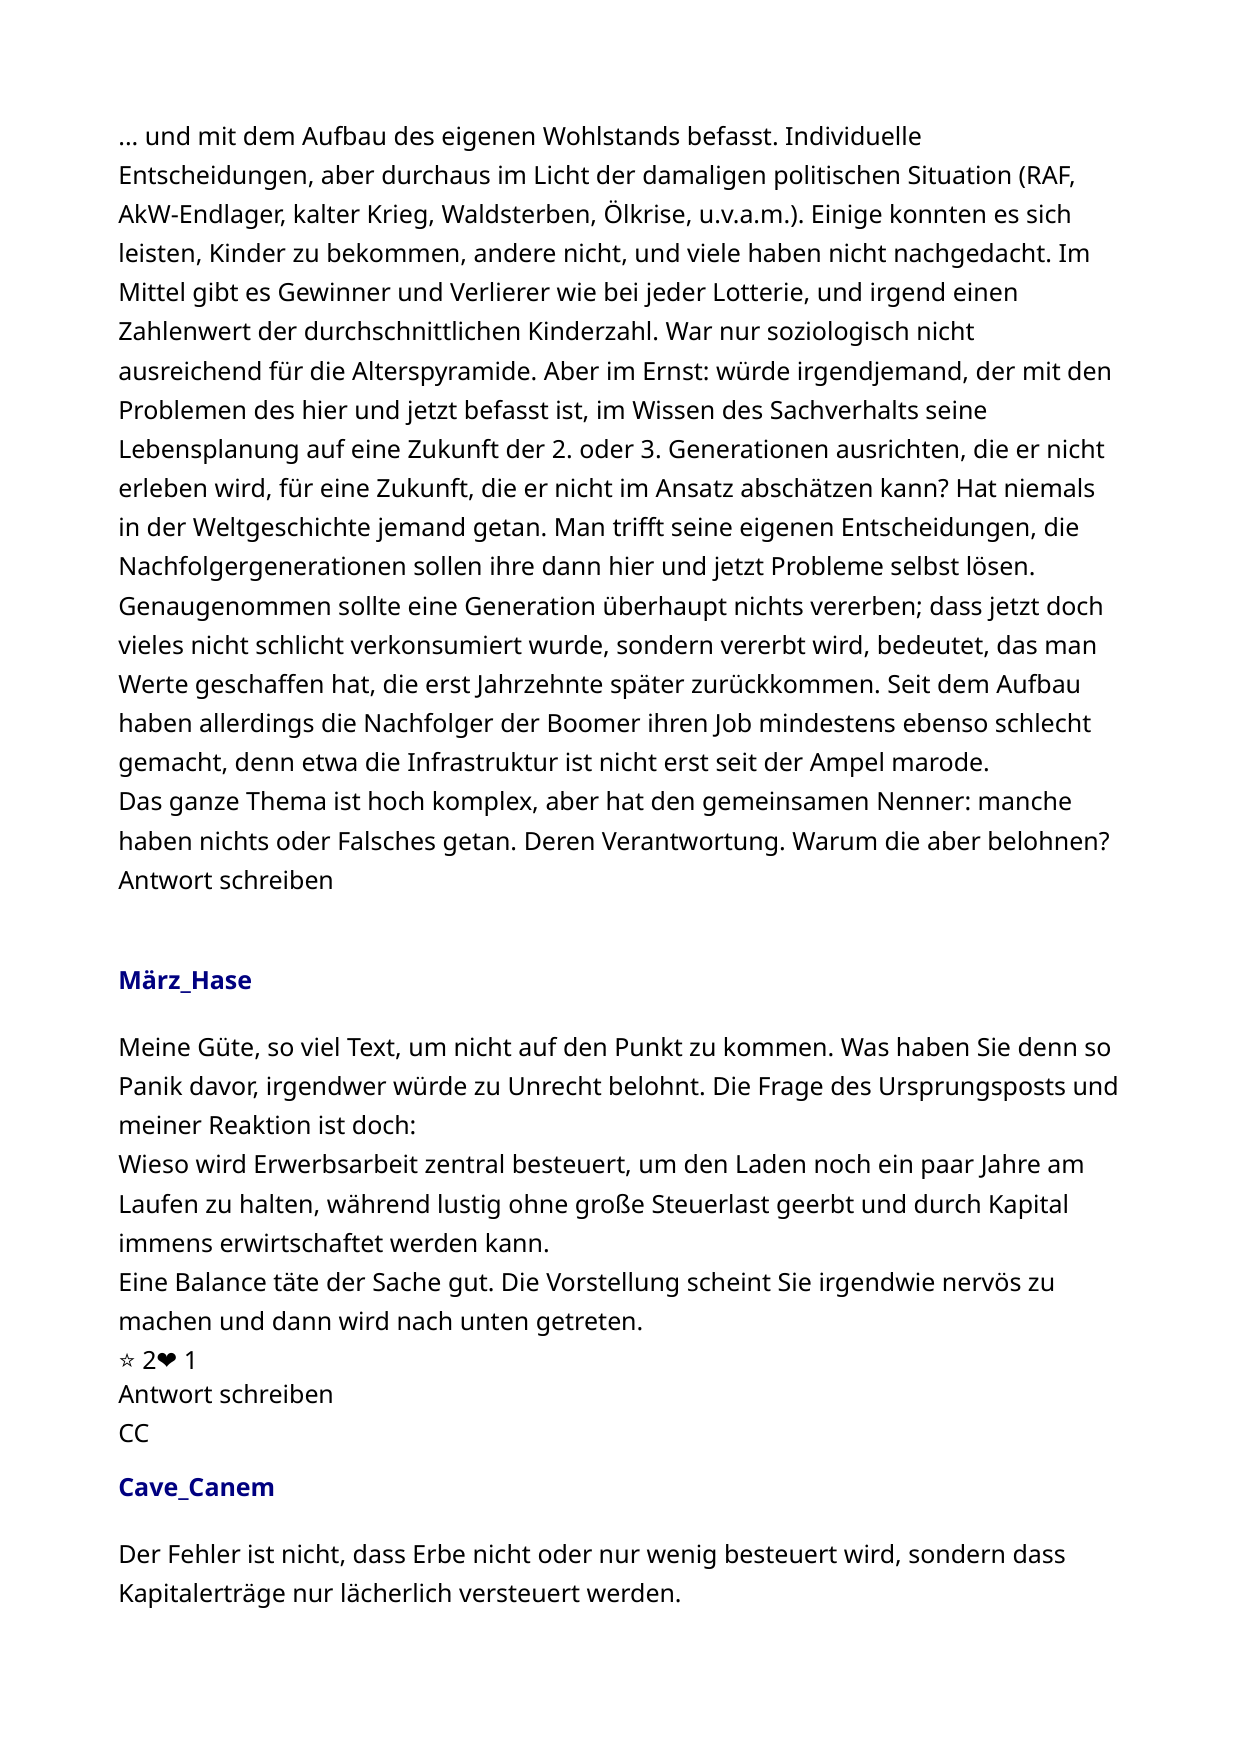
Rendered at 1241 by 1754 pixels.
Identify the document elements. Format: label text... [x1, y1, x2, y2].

text Antwort schreiben [118, 1377, 1122, 1411]
text Das ganze Thema ist hoch komplex, aber hat den gemeinsamen Nenner: manche haben nichts oder Falsches getan. Deren Verantwortung. Warum die aber belohnen? [118, 784, 1122, 857]
text ... und mit dem Aufbau des eigenen Wohlstands befasst. Individuelle Entscheidungen, aber durchaus im Licht der damaligen politischen Situation (RAF, AkW-Endlager, kalter Krieg, Waldsterben, Ölkrise, u.v.a.m.). Einige konnten es sich leisten, Kinder zu bekommen, andere nicht, und viele haben nicht nachgedacht. Im Mittel gibt es Gewinner und Verlierer wie bei jeder Lotterie, und irgend einen Zahlenwert der durchschnittlichen Kinderzahl. War nur soziologisch nicht ausreichend für die Alterspyramide. Aber im Ernst: würde irgendjemand, der mit den Problemen des hier und jetzt befasst ist, im Wissen des Sachverhalts seine Lebensplanung auf eine Zukunft der 2. oder 3. Generationen ausrichten, die er nicht erleben wird, für eine Zukunft, die er nicht im Ansatz abschätzen kann? Hat niemals in der Weltgeschichte jemand getan. Man trifft seine eigenen Entscheidungen, die Nachfolgergenerationen sollen ihre dann hier und jetzt Probleme selbst lösen. Genaugenommen sollte eine Generation überhaupt nichts vererben; dass jetzt doch vieles nicht schlicht verkonsumiert wurde, sondern vererbt wird, bedeutet, das man Werte geschaffen hat, die erst Jahrzehnte später zurückkommen. Seit dem Aufbau haben allerdings die Nachfolger der Boomer ihren Job mindestens ebenso schlecht gemacht, denn etwa die Infrastruktur ist nicht erst seit der Ampel marode. [118, 118, 1122, 779]
subtitle Cave_Canem [118, 1470, 1122, 1504]
text Eine Balance täte der Sache gut. Die Vorstellung scheint Sie irgendwie nervös zu machen und dann wird nach unten getreten. [118, 1264, 1122, 1338]
text Der Fehler ist nicht, dass Erbe nicht oder nur wenig besteuert wird, sondern dass Kapitalerträge nur lächerlich versteuert werden. [118, 1537, 1122, 1610]
text Wieso wird Erwerbsarbeit zentral besteuert, um den Laden noch ein paar Jahre am Laufen zu halten, während lustig ohne große Steuerlast geerbt und durch Kapital immens erwirtschaftet werden kann. [118, 1147, 1122, 1259]
text Antwort schreiben [118, 862, 1122, 896]
text ⭐️ 2❤️ 1 [118, 1343, 1122, 1377]
subtitle März_Hase [118, 962, 1122, 997]
text CC [118, 1416, 1122, 1450]
text Meine Güte, so viel Text, um nicht auf den Punkt zu kommen. Was haben Sie denn so Panik davor, irgendwer würde zu Unrecht belohnt. Die Frage des Ursprungsposts und meiner Reaktion ist doch: [118, 1029, 1122, 1142]
